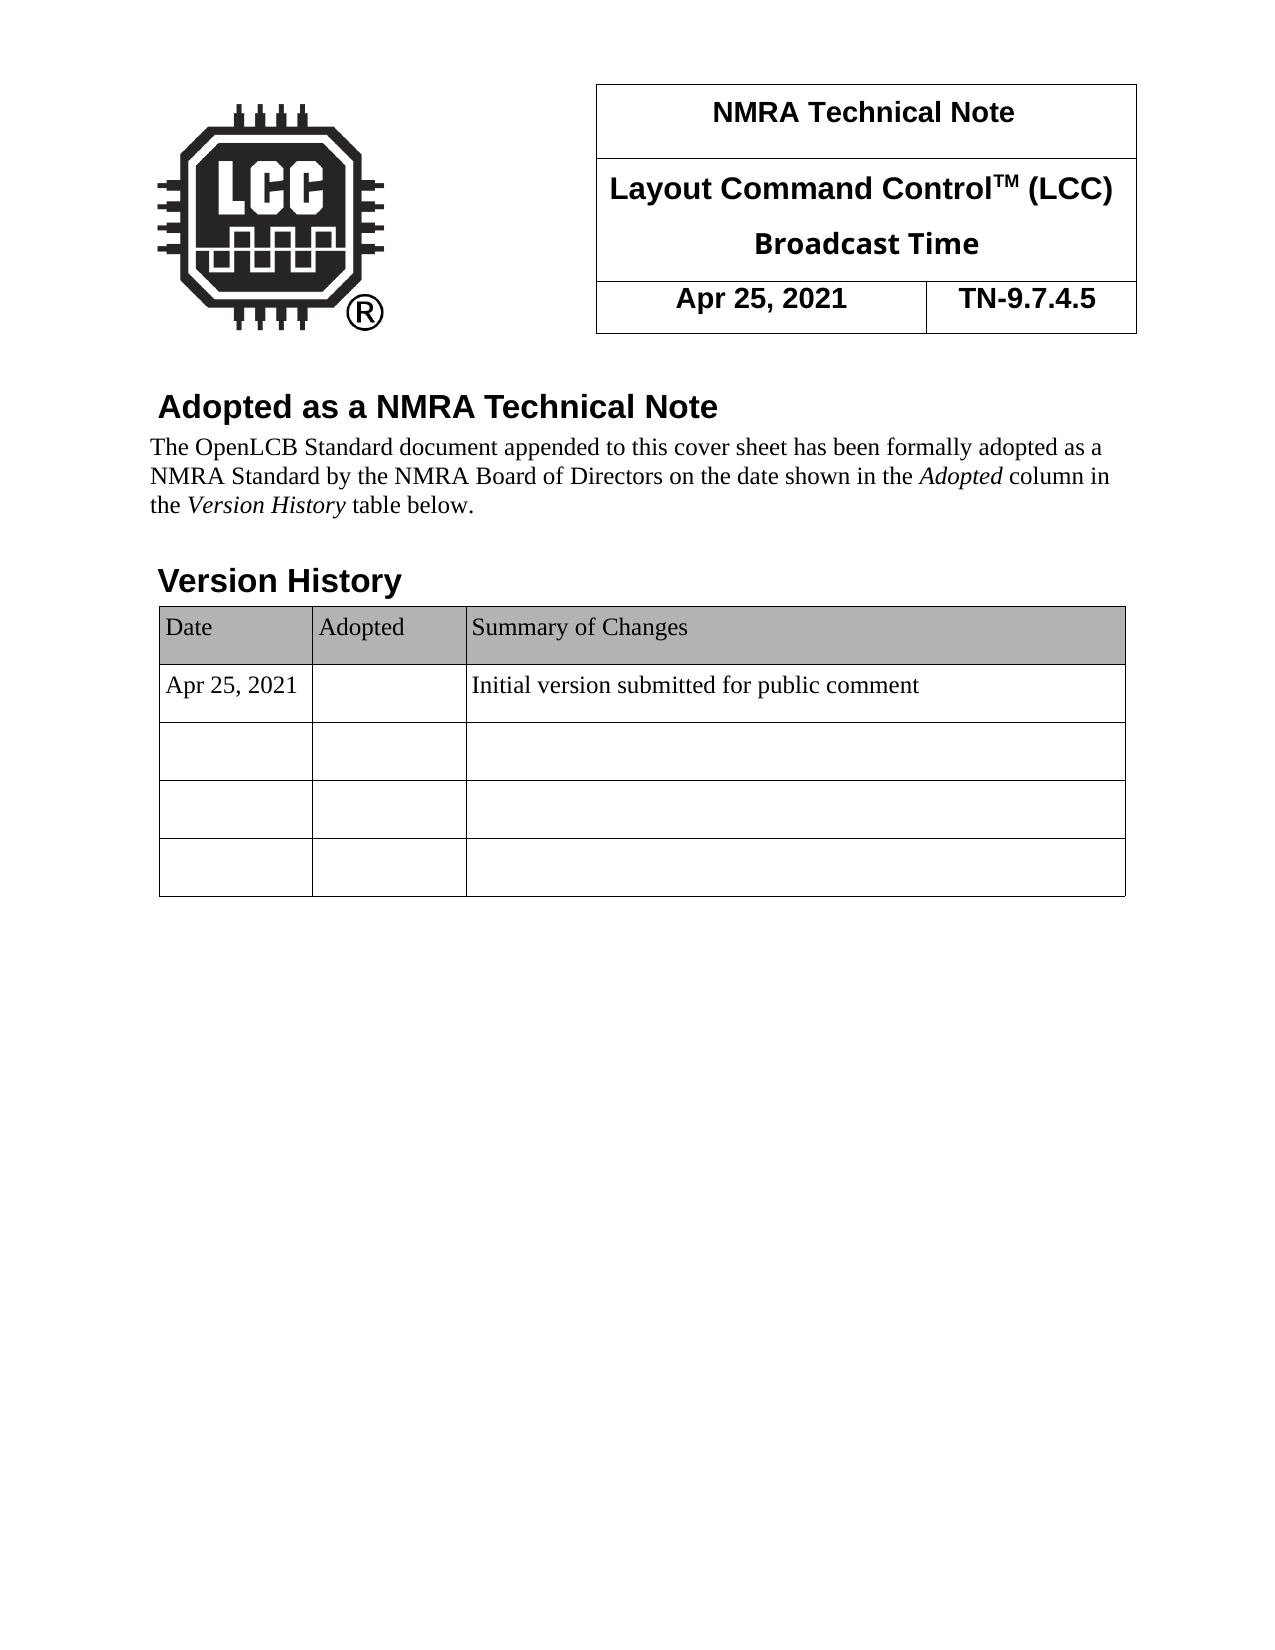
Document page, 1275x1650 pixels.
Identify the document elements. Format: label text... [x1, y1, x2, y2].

table_header Adopted [313, 607, 466, 664]
table_header Date [160, 607, 312, 664]
table_cell [467, 839, 1125, 896]
table_cell [160, 723, 312, 780]
text The OpenLCB Standard document appended to this cover sheet has been formally adopted as a NMRA Standard by the NMRA Board of Directors on the date shown in the Adopted column in the Version History table below. [150, 432, 1125, 518]
table_cell [313, 839, 466, 896]
table_cell Initial version submitted for public comment [467, 665, 1125, 722]
table_cell [160, 839, 312, 896]
table_header Summary of Changes [467, 607, 1125, 664]
table_cell Apr 25, 2021 [160, 665, 312, 722]
table_cell [160, 781, 312, 838]
subtitle Adopted as a NMRA Technical Note [112, 388, 1125, 426]
table_cell [467, 781, 1125, 838]
table_cell [467, 723, 1125, 780]
table_cell [313, 781, 466, 838]
table_cell [313, 665, 466, 722]
subtitle Version History [112, 561, 1125, 600]
table_cell [313, 723, 466, 780]
picture [138, 85, 405, 347]
